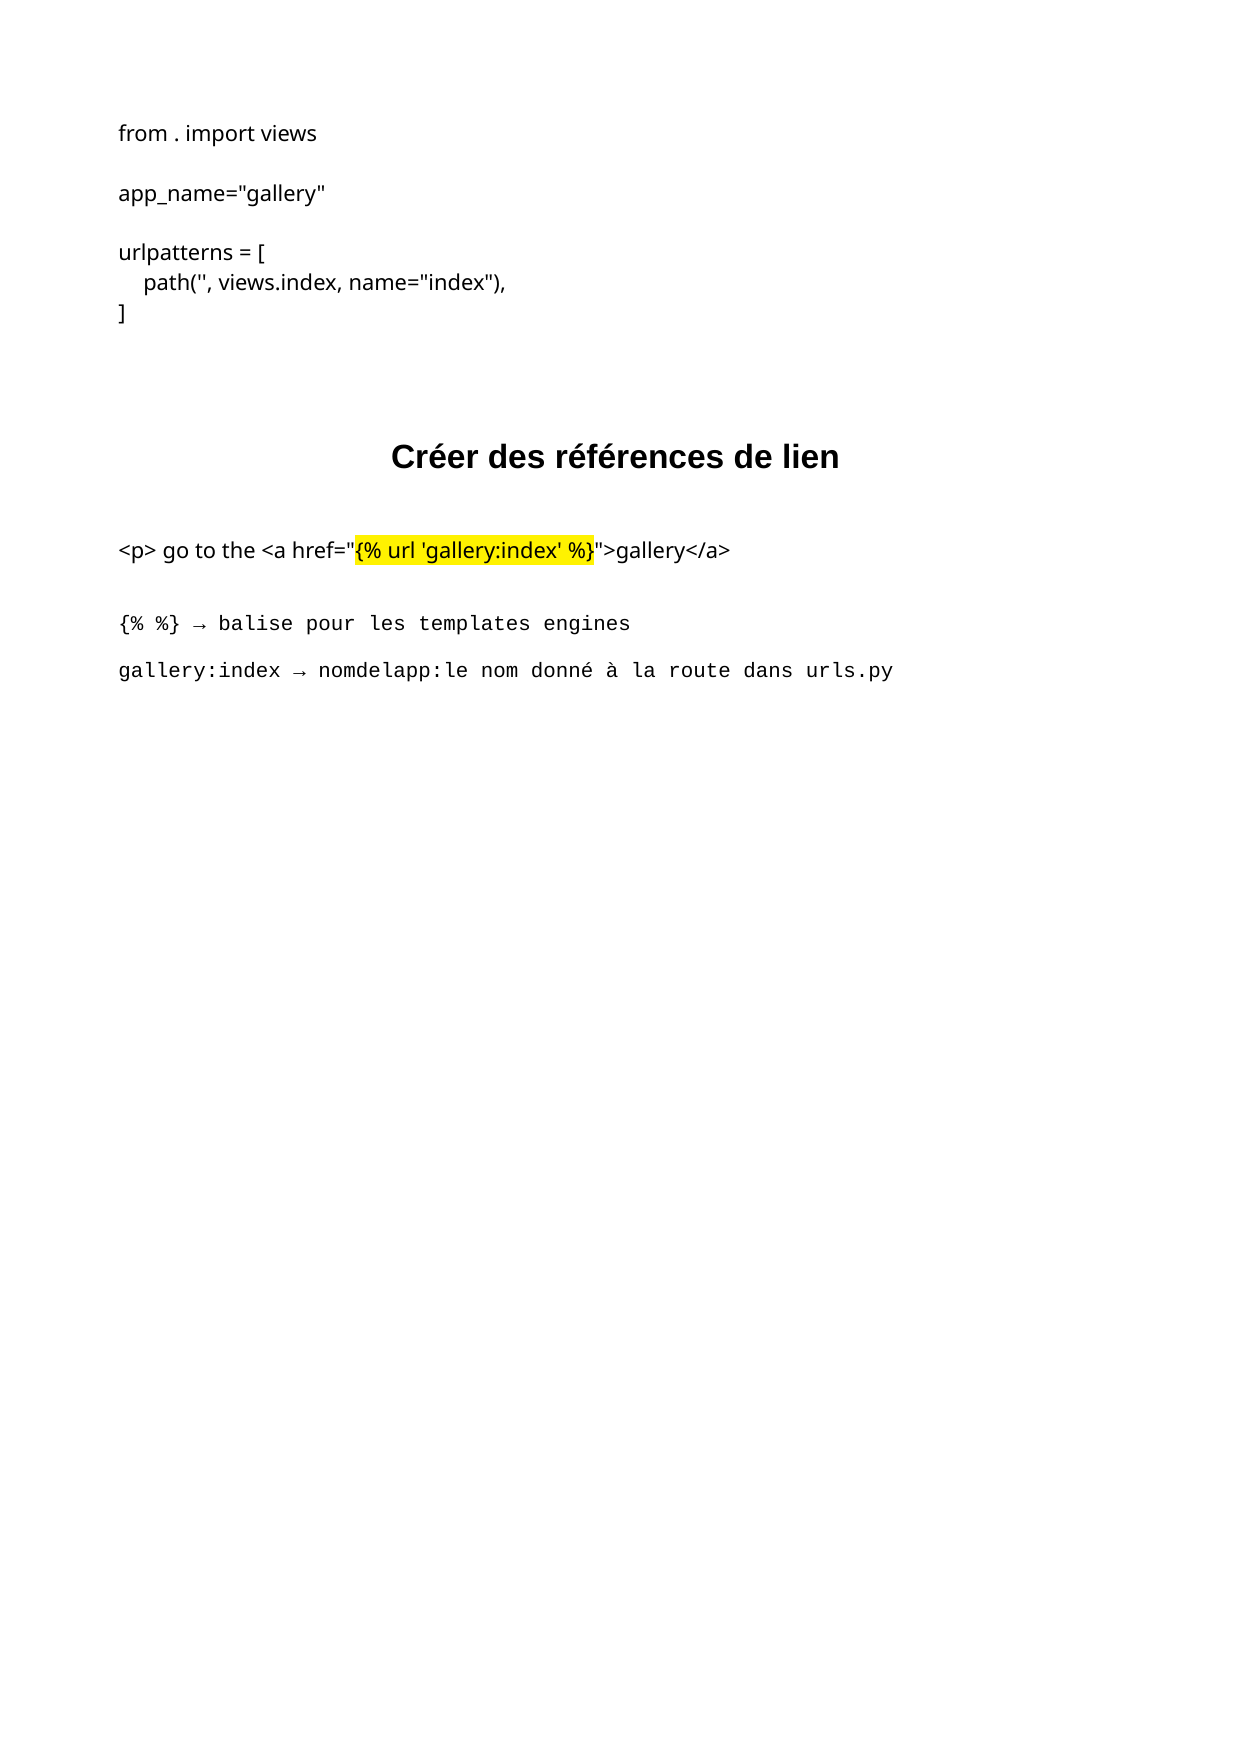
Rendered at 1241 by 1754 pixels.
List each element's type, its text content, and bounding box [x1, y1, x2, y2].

subtitle Créer des références de lien [118, 437, 1122, 475]
text {% %} → balise pour les templates engines [118, 613, 1122, 636]
text gallery:index → nomdelapp:le nom donné à la route dans urls.py [118, 660, 1122, 684]
text app_name="gallery" [118, 178, 1122, 207]
text <p> go to the <a href="{% url 'gallery:index' %}">gallery</a> [118, 535, 1122, 565]
text ] [118, 297, 1122, 326]
text urlpatterns = [ [118, 237, 1122, 267]
text from . import views [118, 118, 1122, 148]
text path('', views.index, name="index"), [118, 267, 1122, 297]
